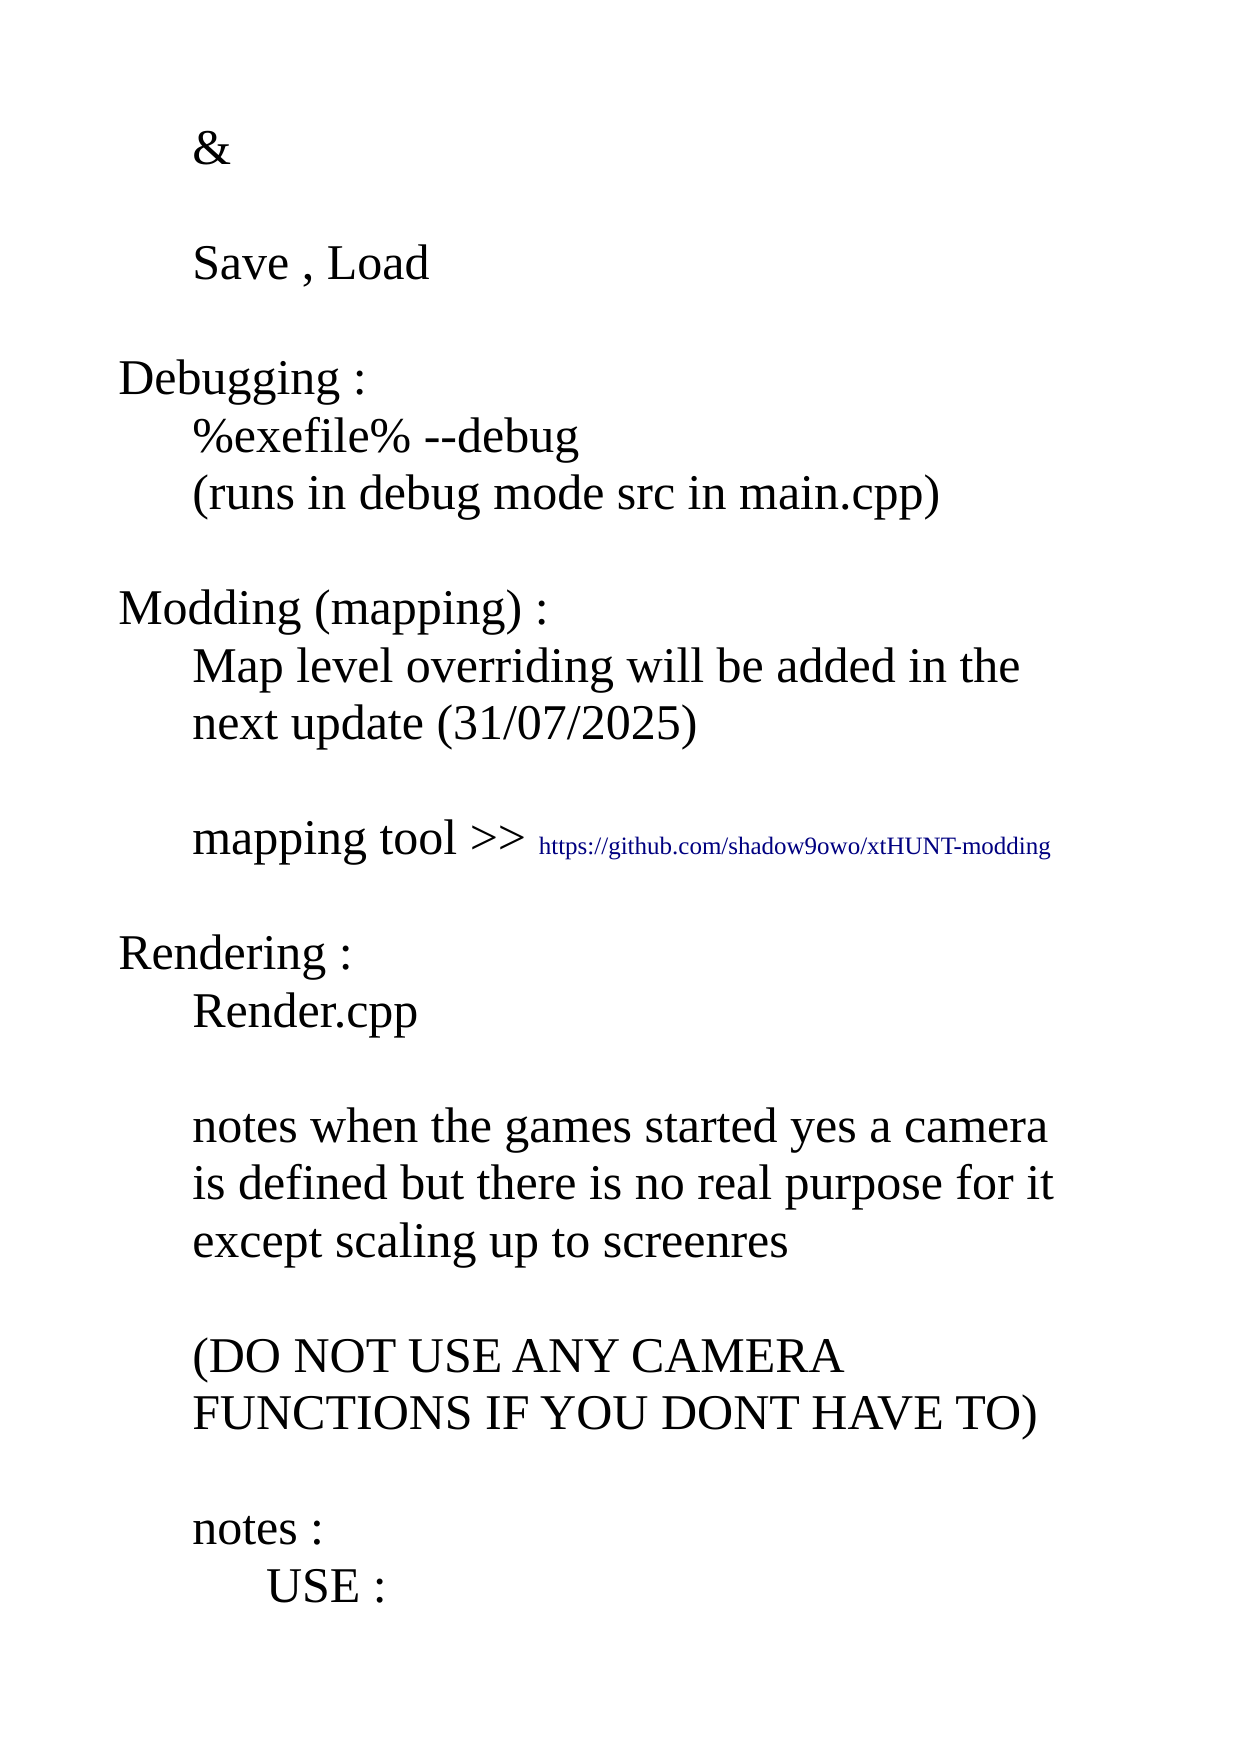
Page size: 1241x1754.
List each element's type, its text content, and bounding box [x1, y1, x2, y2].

text & [118, 118, 1122, 176]
text is defined but there is no real purpose for it [118, 1153, 1122, 1211]
text next update (31/07/2025) [118, 693, 1122, 751]
text FUNCTIONS IF YOU DONT HAVE TO) [118, 1383, 1122, 1441]
text Map level overriding will be added in the [118, 636, 1122, 693]
text Modding (mapping) : [118, 578, 1122, 636]
text (runs in debug mode src in main.cpp) [118, 463, 1122, 521]
text USE : [118, 1556, 1122, 1613]
text Save , Load [118, 233, 1122, 291]
text except scaling up to screenres [118, 1211, 1122, 1268]
text Debugging : [118, 348, 1122, 406]
text %exefile% --debug [118, 406, 1122, 463]
text Render.cpp [118, 981, 1122, 1038]
text (DO NOT USE ANY CAMERA [118, 1326, 1122, 1383]
text mapping tool >> https://github.com/shadow9owo/xtHUNT-modding [118, 808, 1122, 866]
text notes : [118, 1498, 1122, 1556]
text Rendering : [118, 923, 1122, 981]
text notes when the games started yes a camera [118, 1096, 1122, 1153]
